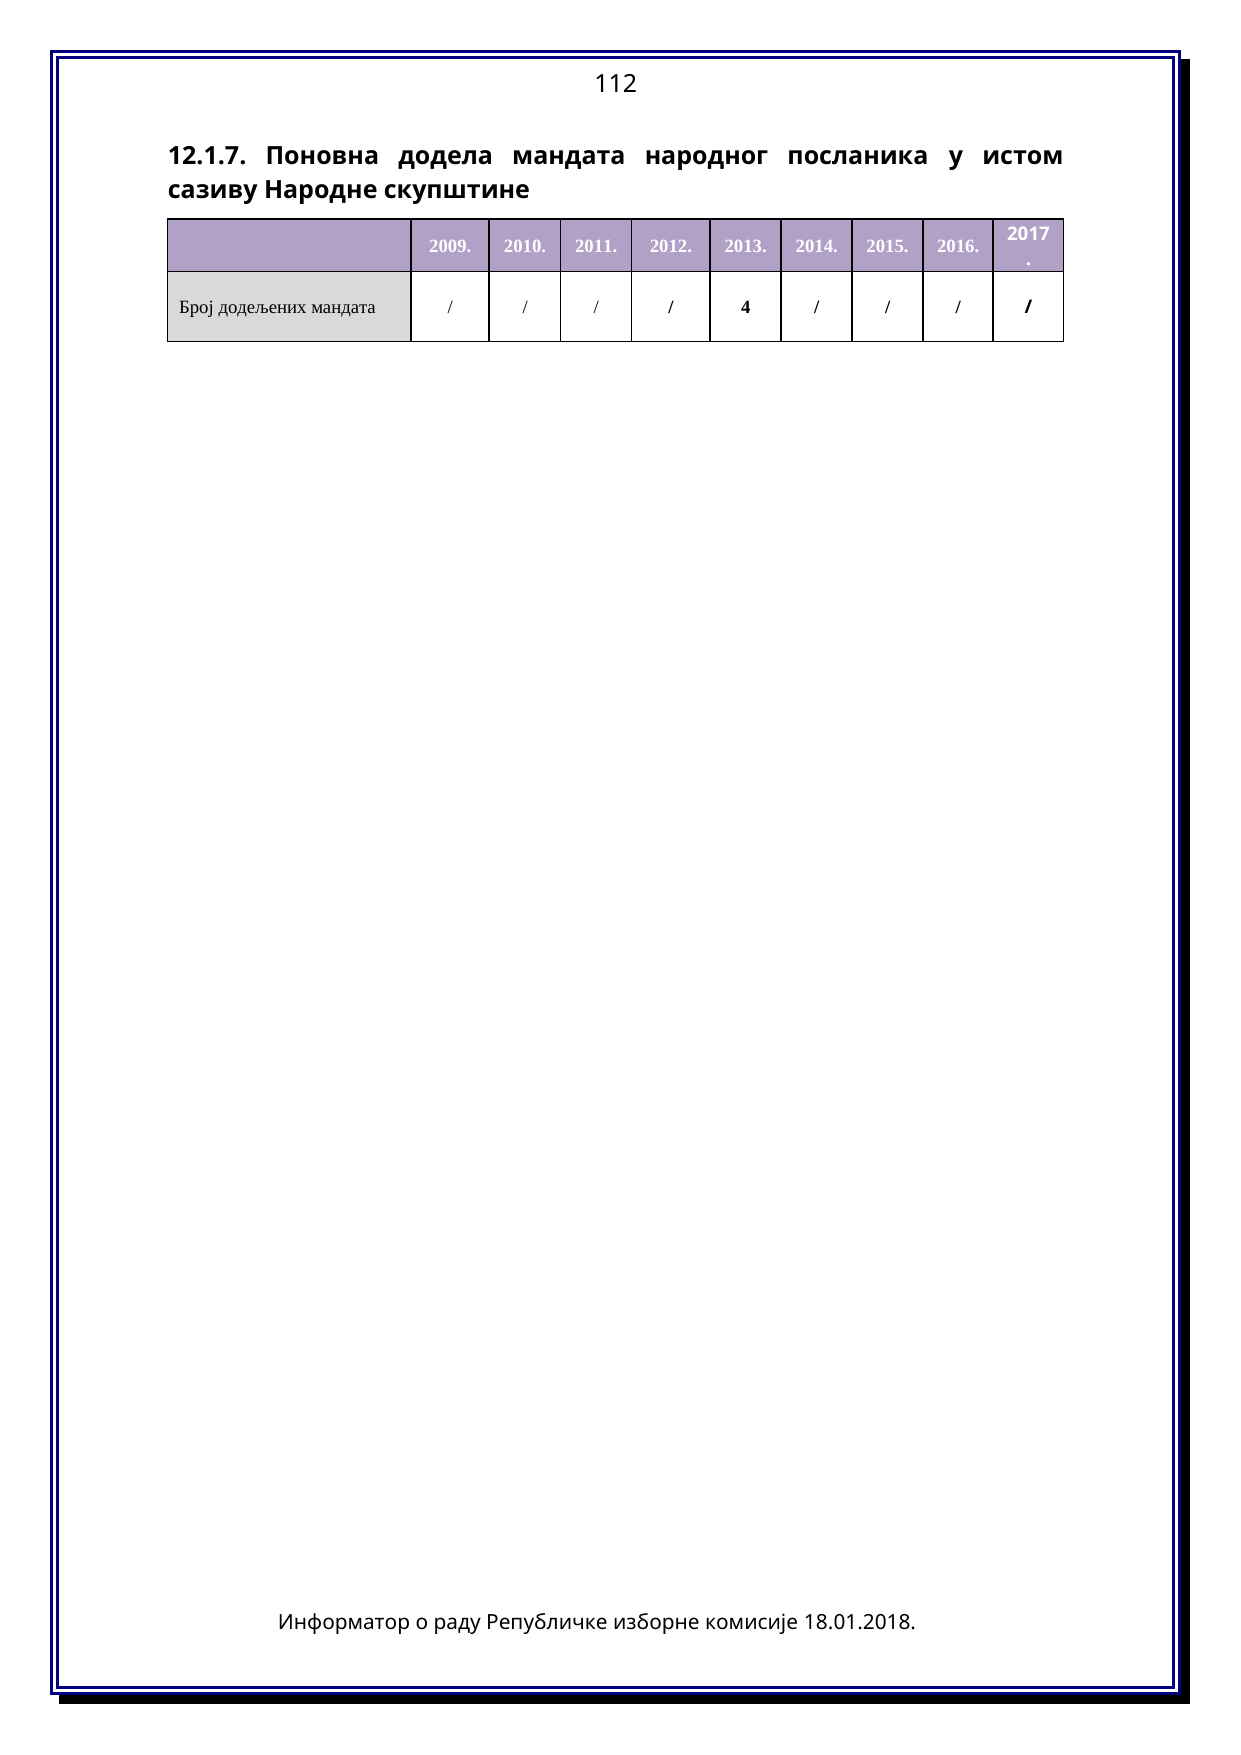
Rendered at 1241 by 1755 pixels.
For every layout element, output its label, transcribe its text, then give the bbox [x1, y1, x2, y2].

table_header 2009. [412, 220, 488, 271]
table_cell / [853, 272, 922, 341]
table_header 2017. [994, 220, 1063, 271]
table_cell 4 [711, 272, 780, 341]
table_header 2016. [924, 220, 992, 271]
subtitle 12.1.7. Поновна додела мандата народног посланика у истом сазиву Народне скупштине [168, 138, 1063, 206]
table_header 2015. [853, 220, 922, 271]
table_header 2011. [561, 220, 631, 271]
table_header 2010. [490, 220, 560, 271]
table_cell / [561, 272, 631, 341]
table_header 2013. [711, 220, 780, 271]
table_cell / [782, 272, 851, 341]
table_header 2012. [632, 220, 709, 271]
table_cell / [412, 272, 488, 341]
table_cell / [924, 272, 992, 341]
table_header 2014. [782, 220, 851, 271]
table_cell / [632, 272, 709, 341]
table_cell / [994, 272, 1063, 341]
table_cell / [490, 272, 560, 341]
table_header [168, 220, 410, 271]
table_cell Број додељених мандата [168, 272, 410, 341]
